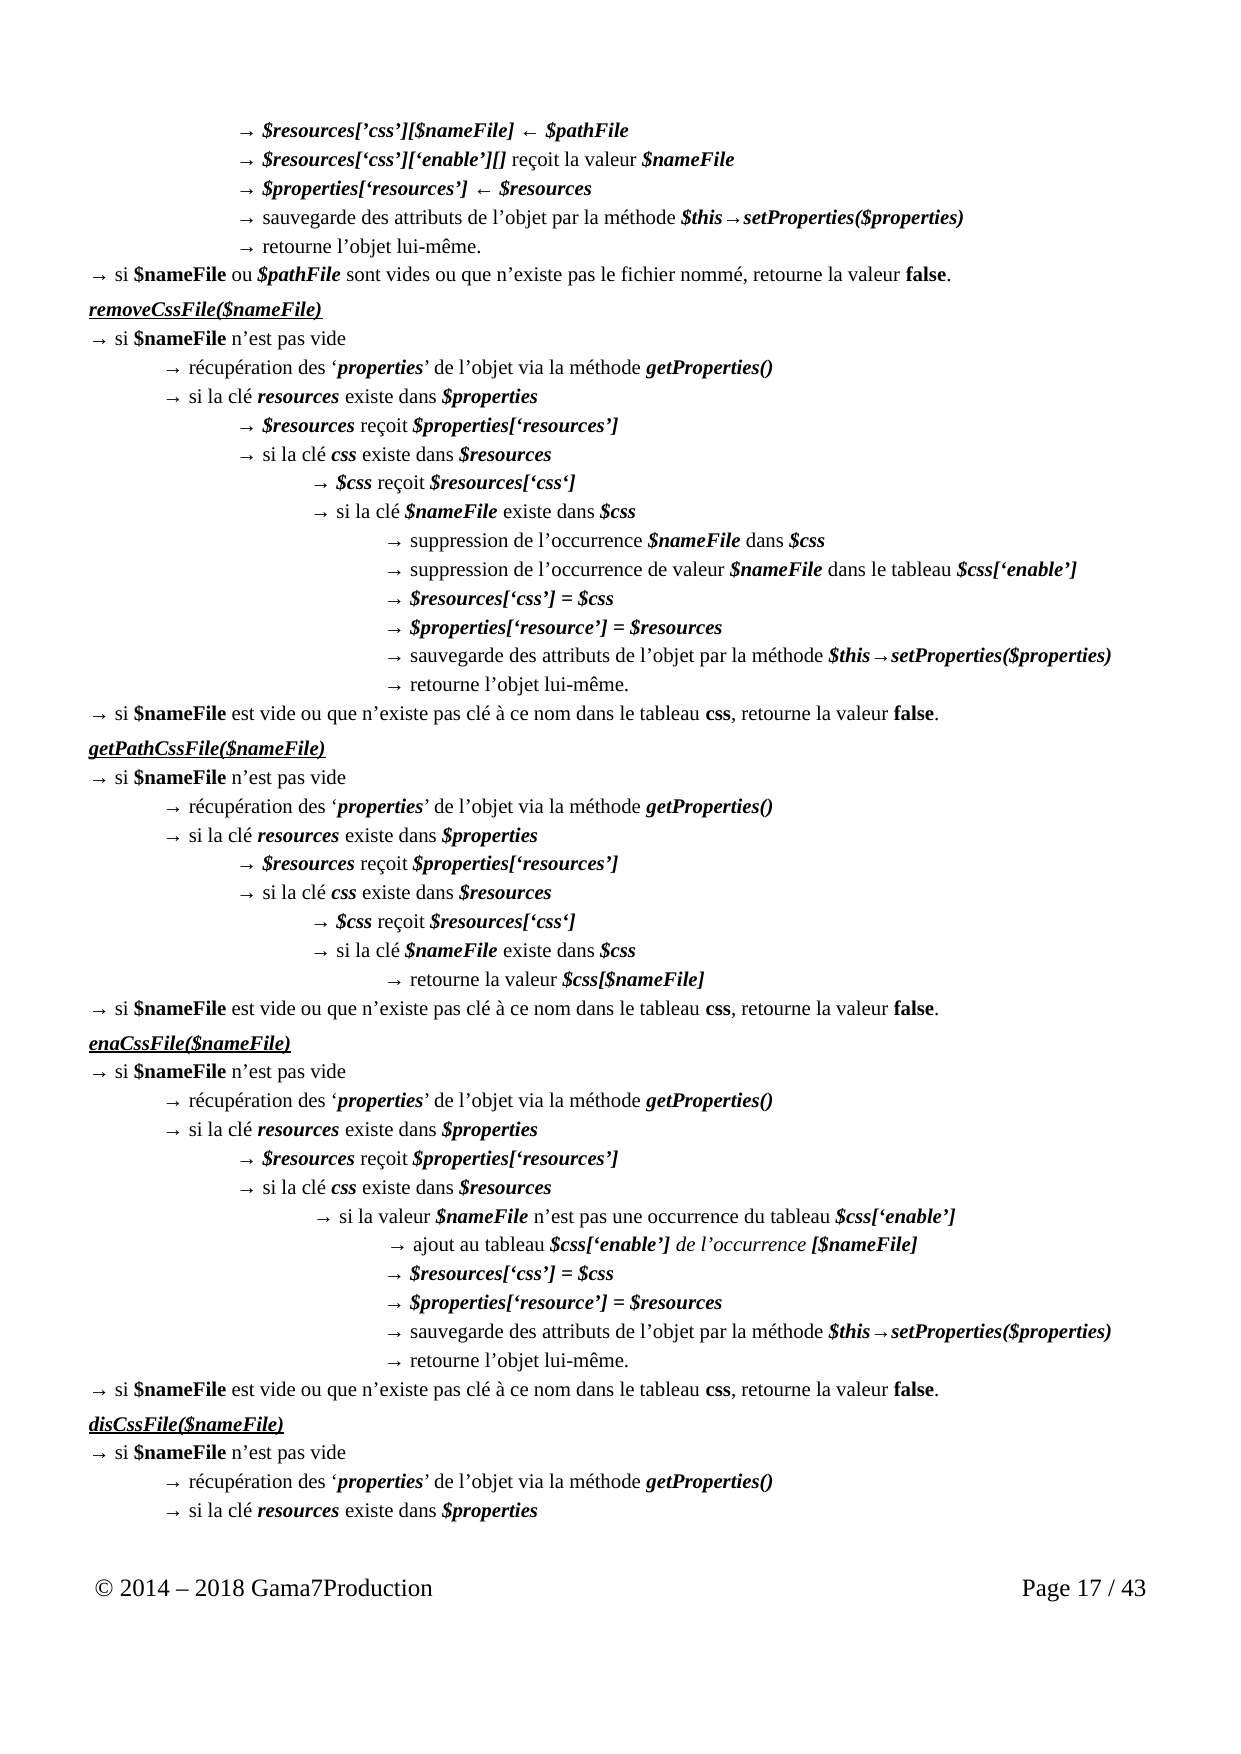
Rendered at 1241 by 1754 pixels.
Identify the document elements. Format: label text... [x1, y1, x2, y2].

text → $resources[’css’][$nameFile] ← $pathFile [236, 118, 1152, 142]
text → si la clé css existe dans $resources [88, 880, 1152, 904]
text → sauvegarde des attributs de l’objet par la méthode $this→setProperties($properties) [384, 643, 1152, 667]
text → $properties[‘resources’] ← $resources [236, 176, 1152, 200]
text → si $nameFile n’est pas vide [88, 1059, 1152, 1083]
text → si la clé css existe dans $resources [88, 441, 1152, 466]
text → si $nameFile n’est pas vide [88, 1440, 1152, 1464]
text → retourne l’objet lui-même. [384, 672, 1152, 696]
text → si la clé $nameFile existe dans $css [88, 499, 1152, 523]
text → si la clé css existe dans $resources [88, 1175, 1152, 1199]
text → récupération des ‘properties’ de l’objet via la méthode getProperties() [88, 1088, 1152, 1112]
text → récupération des ‘properties’ de l’objet via la méthode getProperties() [88, 1469, 1152, 1493]
text → si la clé resources existe dans $properties [88, 1117, 1152, 1141]
text → ajout au tableau $css[‘enable’] de l’occurrence [$nameFile] [313, 1232, 1152, 1256]
text removeCssFile($nameFile) [88, 297, 1152, 321]
text → si la clé resources existe dans $properties [88, 822, 1152, 847]
text getPathCssFile($nameFile) [88, 736, 1152, 760]
text → $resources reçoit $properties[‘resources’] [88, 1146, 1152, 1170]
text → récupération des ‘properties’ de l’objet via la méthode getProperties() [88, 355, 1152, 379]
text → $resources reçoit $properties[‘resources’] [88, 851, 1152, 875]
text → retourne la valeur $css[$nameFile] [88, 967, 1152, 991]
text → $properties[‘resource’] = $resources [88, 1290, 1152, 1314]
text → si la valeur $nameFile n’est pas une occurrence du tableau $css[‘enable’] [313, 1203, 1152, 1228]
text → $css reçoit $resources[‘css‘] [88, 909, 1152, 933]
text → $resources reçoit $properties[‘resources’] [88, 413, 1152, 437]
text → si $nameFile n’est pas vide [88, 326, 1152, 350]
text → si $nameFile est vide ou que n’existe pas clé à ce nom dans le tableau css, retourne la valeur false. [88, 996, 1152, 1020]
text → si $nameFile n’est pas vide [88, 765, 1152, 789]
text → $resources[‘css’][‘enable’][] reçoit la valeur $nameFile [236, 147, 1152, 171]
text → suppression de l’occurrence $nameFile dans $css [88, 528, 1152, 552]
text → si la clé resources existe dans $properties [88, 1498, 1152, 1522]
text → sauvegarde des attributs de l’objet par la méthode $this→setProperties($properties) [236, 205, 1152, 229]
text → si $nameFile est vide ou que n’existe pas clé à ce nom dans le tableau css, retourne la valeur false. [88, 701, 1152, 725]
text → suppression de l’occurrence de valeur $nameFile dans le tableau $css[‘enable’] [384, 557, 1152, 581]
text → sauvegarde des attributs de l’objet par la méthode $this→setProperties($properties) [384, 1319, 1152, 1343]
text → récupération des ‘properties’ de l’objet via la méthode getProperties() [88, 794, 1152, 818]
text disCssFile($nameFile) [88, 1411, 1152, 1436]
text → si $nameFile ou $pathFile sont vides ou que n’existe pas le fichier nommé, retourne la valeur false. [88, 262, 1152, 286]
text → $resources[‘css’] = $css [88, 1261, 1152, 1285]
text → $css reçoit $resources[‘css‘] [88, 470, 1152, 494]
text → si la clé resources existe dans $properties [88, 384, 1152, 408]
text → si la clé $nameFile existe dans $css [88, 938, 1152, 962]
text → $resources[‘css’] = $css [88, 586, 1152, 610]
text → $properties[‘resource’] = $resources [88, 614, 1152, 639]
text → si $nameFile est vide ou que n’existe pas clé à ce nom dans le tableau css, retourne la valeur false. [88, 1377, 1152, 1401]
text enaCssFile($nameFile) [88, 1030, 1152, 1054]
text → retourne l’objet lui-même. [384, 1348, 1152, 1372]
text → retourne l’objet lui-même. [88, 233, 1152, 258]
